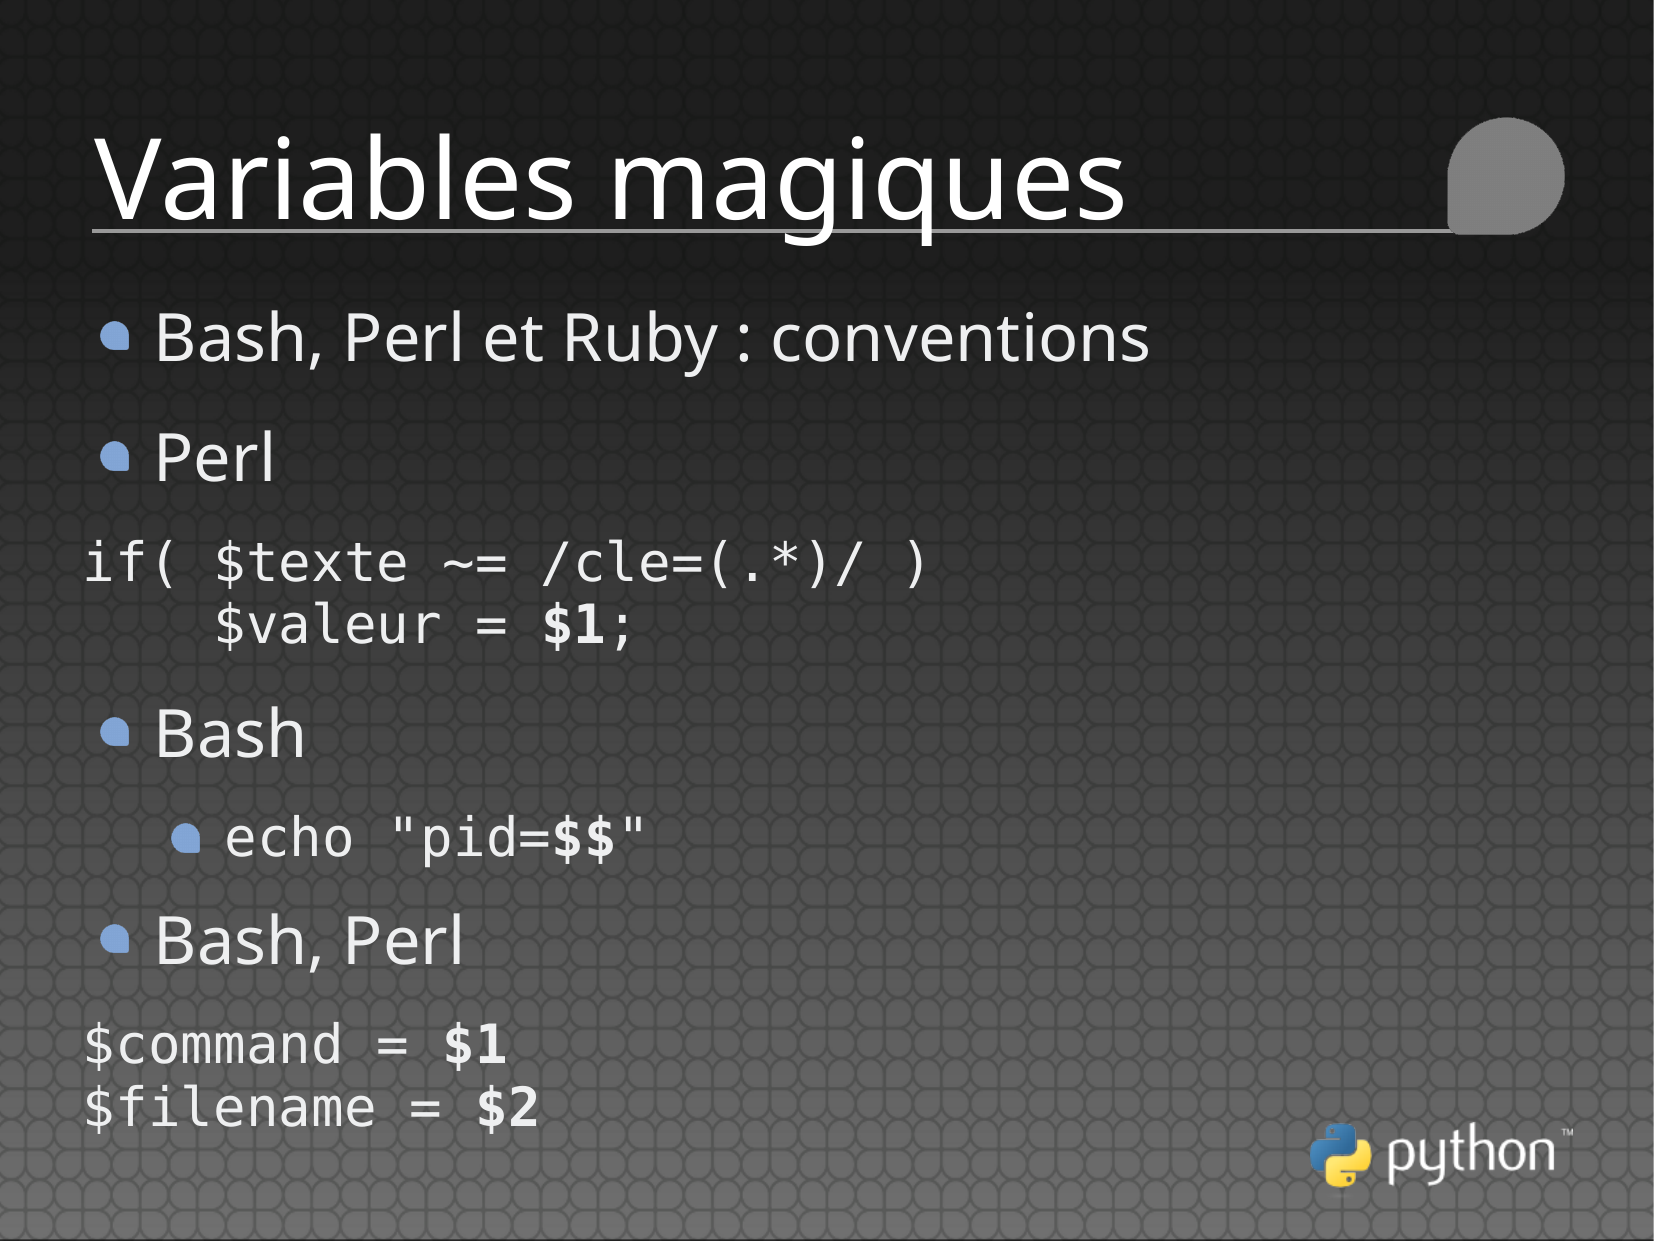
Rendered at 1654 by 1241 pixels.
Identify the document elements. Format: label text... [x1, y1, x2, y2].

title Variables magiques [94, 100, 1426, 251]
picture [0, 0, 1654, 1241]
list Bash, Perl et Ruby : conventions Perl if( $texte ~= /cle=(.*)/ ) $valeur = $1; Bash echo "pid=$$" Bash, Perl $command = $1 $filename = $2 [82, 290, 1571, 1094]
